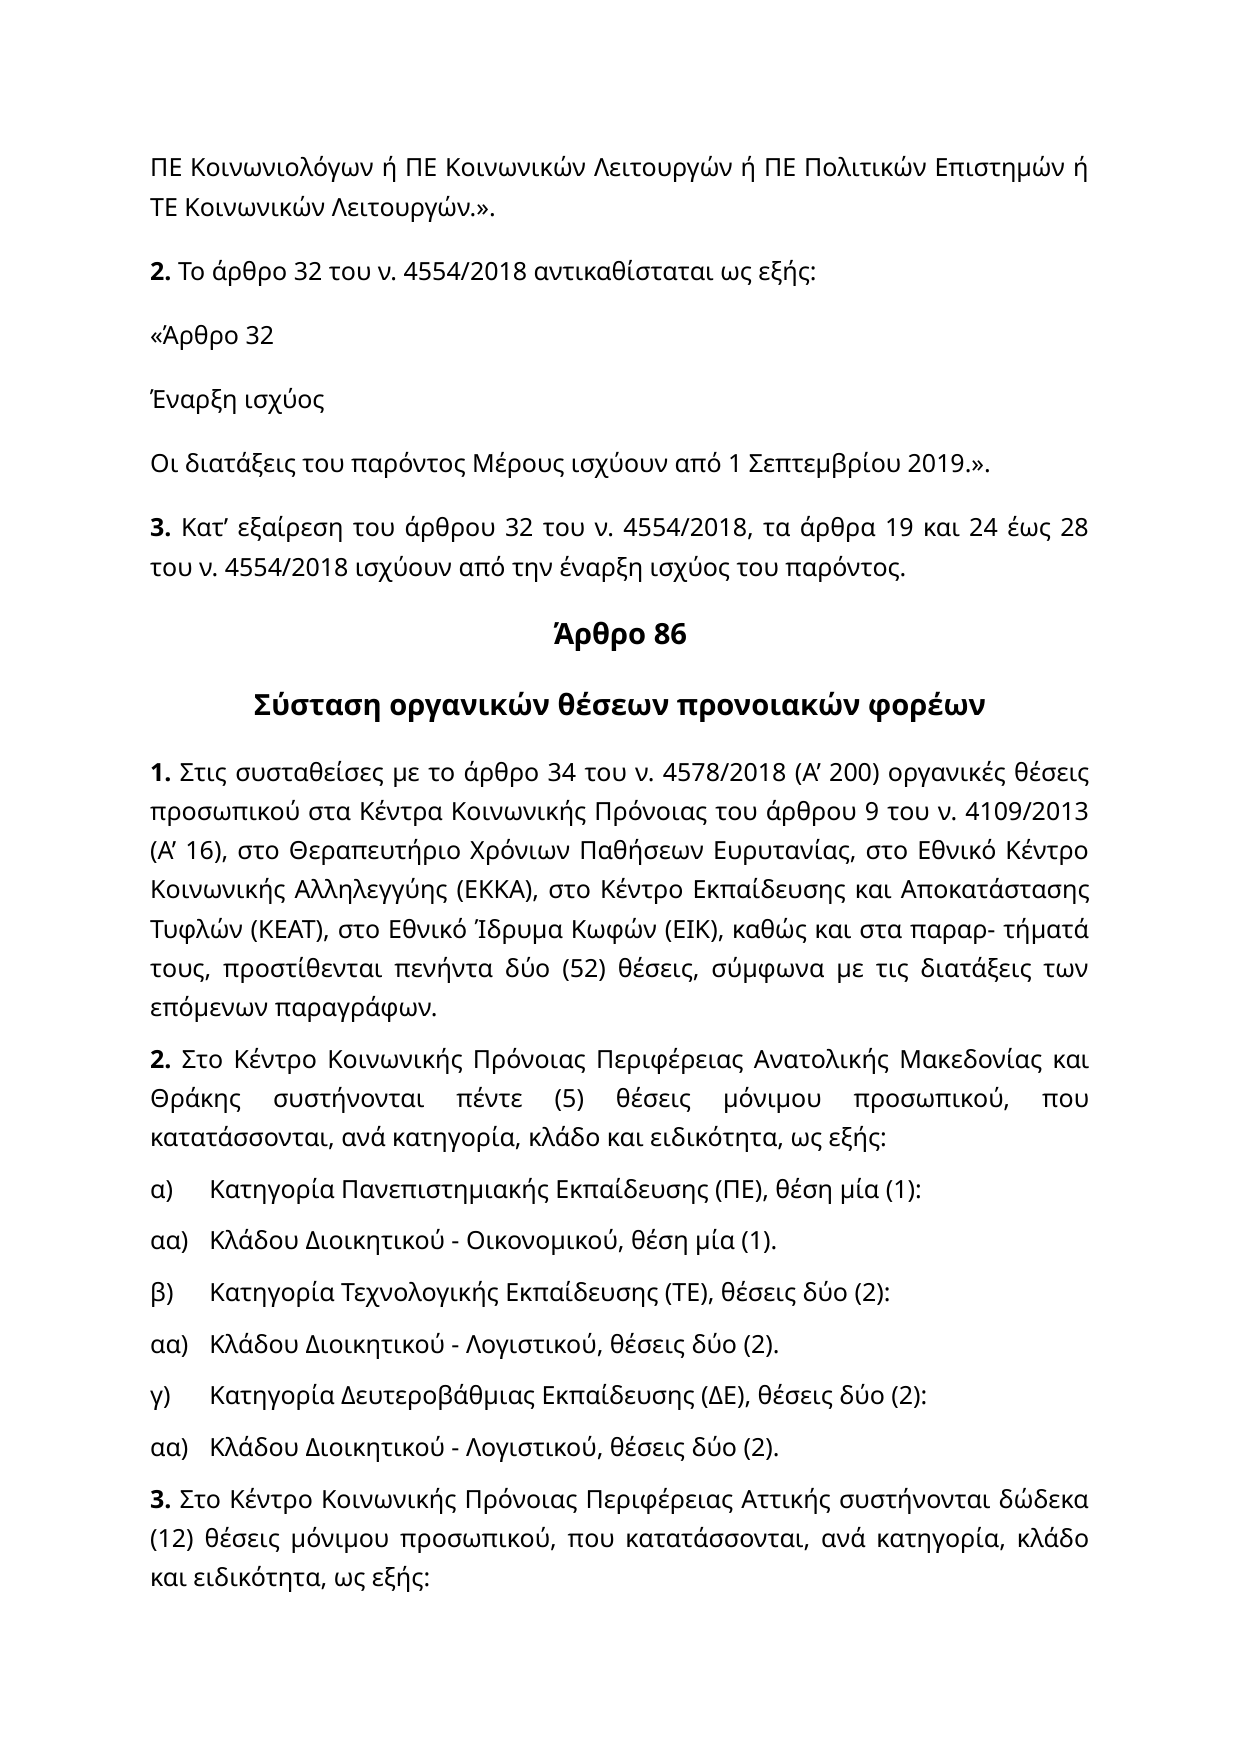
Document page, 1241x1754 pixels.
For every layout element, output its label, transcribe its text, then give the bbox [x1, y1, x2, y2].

text 2. Στο Κέντρο Κοινωνικής Πρόνοιας Περιφέρειας Ανατολικής Μακεδονίας και Θράκης συστήνονται πέντε (5) θέσεις μόνιμου προσωπικού, που κατατάσσονται, ανά κατηγορία, κλάδο και ειδικότητα, ως εξής: [150, 1041, 1090, 1154]
list γ) Κατηγορία Δευτεροβάθμιας Εκπαίδευσης (ΔΕ), θέσεις δύο (2): [150, 1378, 1090, 1412]
text «Άρθρο 32 [150, 317, 1090, 352]
text ΠΕ Κοινωνιολόγων ή ΠΕ Κοινωνικών Λειτουργών ή ΠΕ Πολιτικών Επιστημών ή ΤΕ Κοινωνικών Λειτουργών.». [150, 150, 1090, 223]
list α) Κατηγορία Πανεπιστημιακής Εκπαίδευσης (ΠΕ), θέση μία (1): [150, 1171, 1090, 1205]
list αα) Κλάδου Διοικητικού - Λογιστικού, θέσεις δύο (2). [150, 1326, 1090, 1360]
subtitle Άρθρο 86 [150, 613, 1090, 653]
list β) Κατηγορία Τεχνολογικής Εκπαίδευσης (ΤΕ), θέσεις δύο (2): [150, 1274, 1090, 1309]
text 3. Στο Κέντρο Κοινωνικής Πρόνοιας Περιφέρειας Αττικής συστήνονται δώδεκα (12) θέσεις μόνιμου προσωπικού, που κατατάσσονται, ανά κατηγορία, κλάδο και ειδικότητα, ως εξής: [150, 1481, 1090, 1594]
text 2. Το άρθρο 32 του ν. 4554/2018 αντικαθίσταται ως εξής: [150, 253, 1090, 287]
text 3. Κατ’ εξαίρεση του άρθρου 32 του ν. 4554/2018, τα άρθρα 19 και 24 έως 28 του ν. 4554/2018 ισχύουν από την έναρξη ισχύος του παρόντος. [150, 510, 1090, 583]
subtitle Σύσταση οργανικών θέσεων προνοιακών φορέων [150, 684, 1090, 724]
list αα) Κλάδου Διοικητικού - Λογιστικού, θέσεις δύο (2). [150, 1429, 1090, 1464]
text 1. Στις συσταθείσες με το άρθρο 34 του ν. 4578/2018 (Α’ 200) οργανικές θέσεις προσωπικού στα Κέντρα Κοινωνικής Πρόνοιας του άρθρου 9 του ν. 4109/2013 (Α’ 16), στο Θεραπευτήριο Χρόνιων Παθήσεων Ευρυτανίας, στο Εθνικό Κέντρο Κοινωνικής Αλληλεγγύης (ΕΚΚΑ), στο Κέντρο Εκπαίδευσης και Αποκατάστασης Τυφλών (ΚΕΑΤ), στο Εθνικό Ίδρυμα Κωφών (ΕΙΚ), καθώς και στα παραρ- τήματά τους, προστίθενται πενήντα δύο (52) θέσεις, σύμφωνα με τις διατάξεις των επόμενων παραγράφων. [150, 754, 1090, 1024]
text Οι διατάξεις του παρόντος Μέρους ισχύουν από 1 Σεπτεμβρίου 2019.». [150, 446, 1090, 480]
text Έναρξη ισχύος [150, 382, 1090, 416]
list αα) Κλάδου Διοικητικού - Οικονομικού, θέση μία (1). [150, 1223, 1090, 1257]
